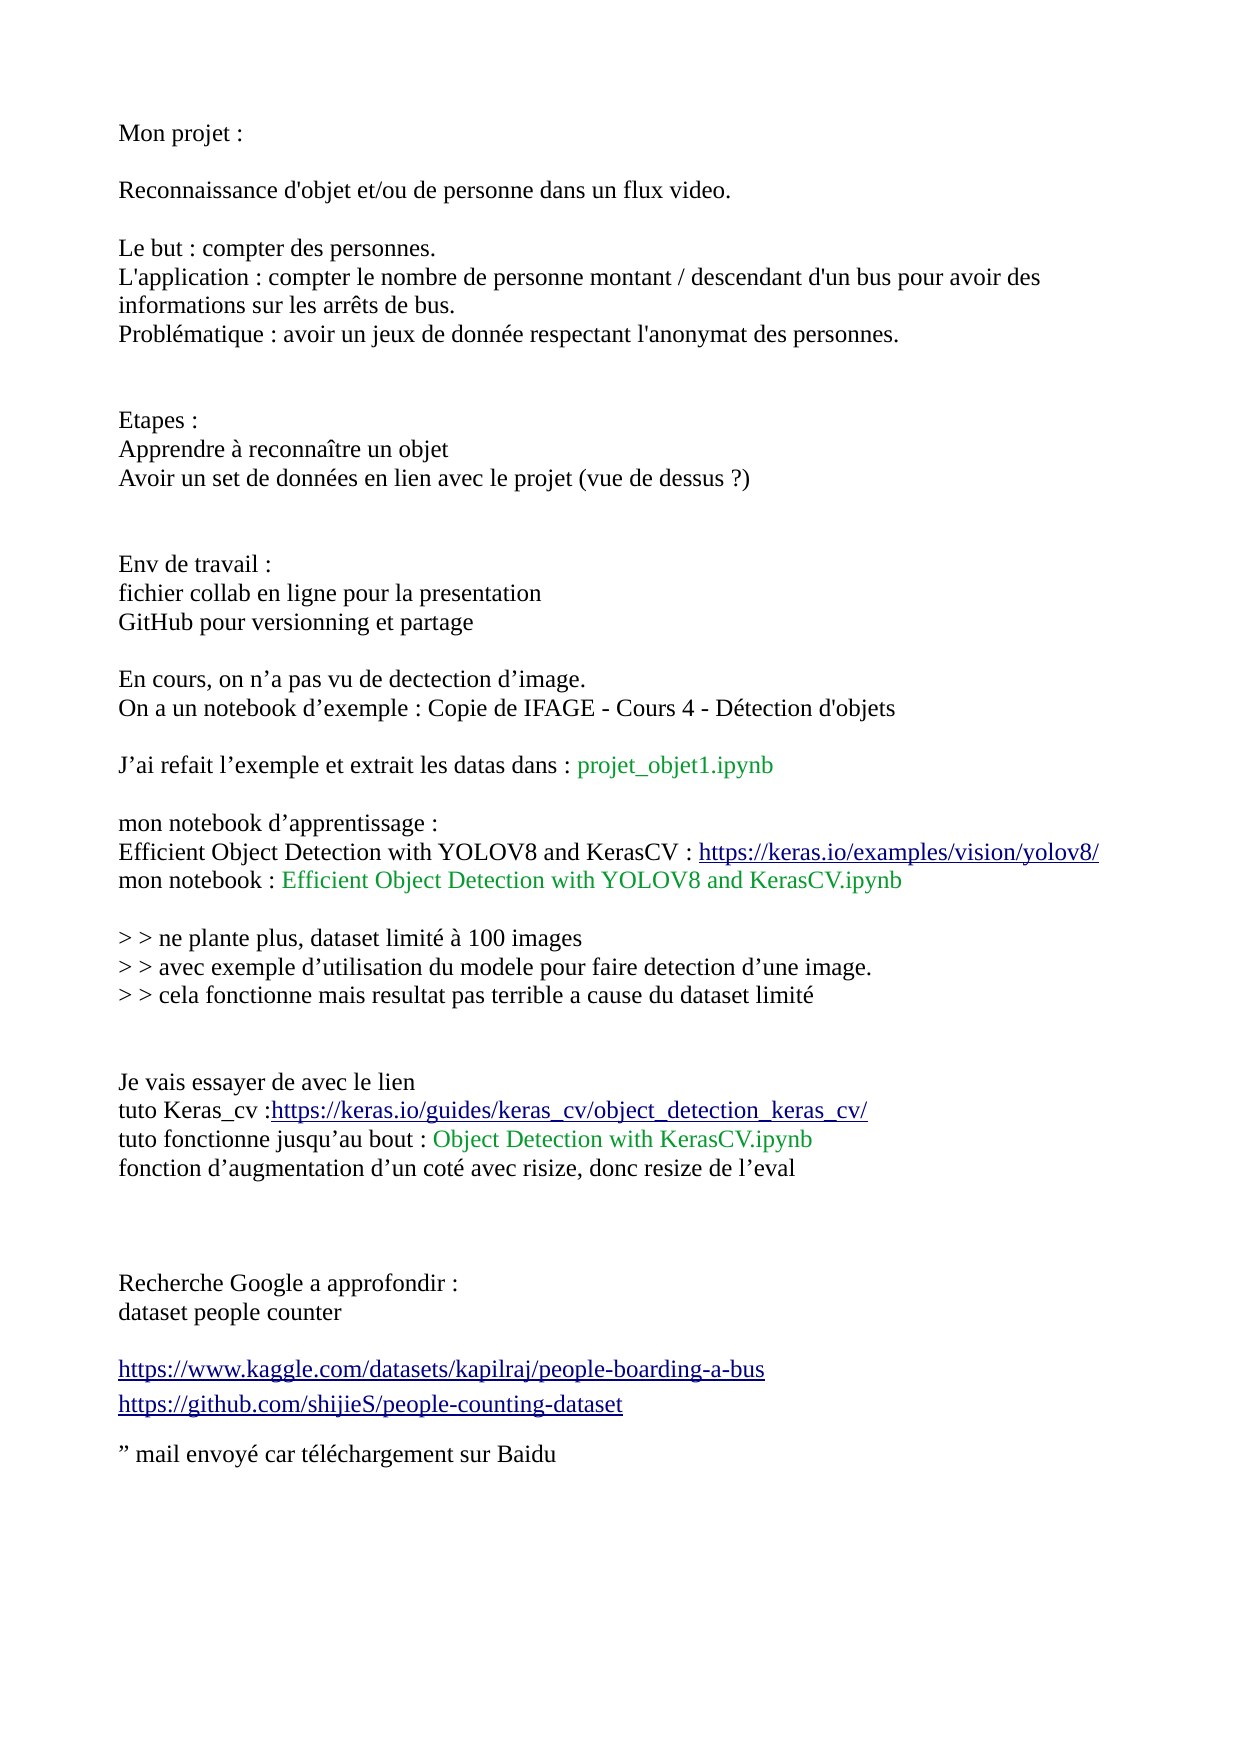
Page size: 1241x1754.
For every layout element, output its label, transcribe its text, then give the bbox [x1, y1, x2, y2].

text Apprendre à reconnaître un objet [118, 434, 1122, 463]
text GitHub pour versionning et partage [118, 607, 1122, 636]
text > > avec exemple d’utilisation du modele pour faire detection d’une image. [118, 952, 1122, 981]
text fichier collab en ligne pour la presentation [118, 578, 1122, 607]
text Problématique : avoir un jeux de donnée respectant l'anonymat des personnes. [118, 319, 1122, 348]
text Recherche Google a approfondir : [118, 1268, 1122, 1297]
text tuto fonctionne jusqu’au bout : Object Detection with KerasCV.ipynb [118, 1124, 1122, 1153]
text On a un notebook d’exemple : Copie de IFAGE - Cours 4 - Détection d'objets [118, 693, 1122, 722]
text mon notebook : Efficient Object Detection with YOLOV8 and KerasCV.ipynb [118, 866, 1122, 894]
text Le but : compter des personnes. [118, 233, 1122, 262]
text Env de travail : [118, 549, 1122, 578]
text En cours, on n’a pas vu de dectection d’image. [118, 664, 1122, 693]
text L'application : compter le nombre de personne montant / descendant d'un bus pour avoir des informations sur les arrêts de bus. [118, 262, 1122, 319]
text ” mail envoyé car téléchargement sur Baidu [118, 1439, 1122, 1468]
text Reconnaissance d'objet et/ou de personne dans un flux video. [118, 176, 1122, 204]
text https://www.kaggle.com/datasets/kapilraj/people-boarding-a-bus [118, 1354, 1122, 1383]
text > > ne plante plus, dataset limité à 100 images [118, 923, 1122, 952]
text dataset people counter [118, 1297, 1122, 1326]
text Je vais essayer de avec le lien [118, 1067, 1122, 1096]
text J’ai refait l’exemple et extrait les datas dans : projet_objet1.ipynb [118, 751, 1122, 779]
text mon notebook d’apprentissage : [118, 808, 1122, 837]
text fonction d’augmentation d’un coté avec risize, donc resize de l’eval [118, 1153, 1122, 1182]
text tuto Keras_cv :https://keras.io/guides/keras_cv/object_detection_keras_cv/ [118, 1096, 1122, 1124]
text > > cela fonctionne mais resultat pas terrible a cause du dataset limité [118, 981, 1122, 1009]
text https://github.com/shijieS/people-counting-dataset [118, 1389, 1122, 1418]
text Mon projet : [118, 118, 1122, 147]
text Avoir un set de données en lien avec le projet (vue de dessus ?) [118, 463, 1122, 492]
text Efficient Object Detection with YOLOV8 and KerasCV : https://keras.io/examples/vision/yolov8/ [118, 837, 1122, 866]
text Etapes : [118, 406, 1122, 434]
